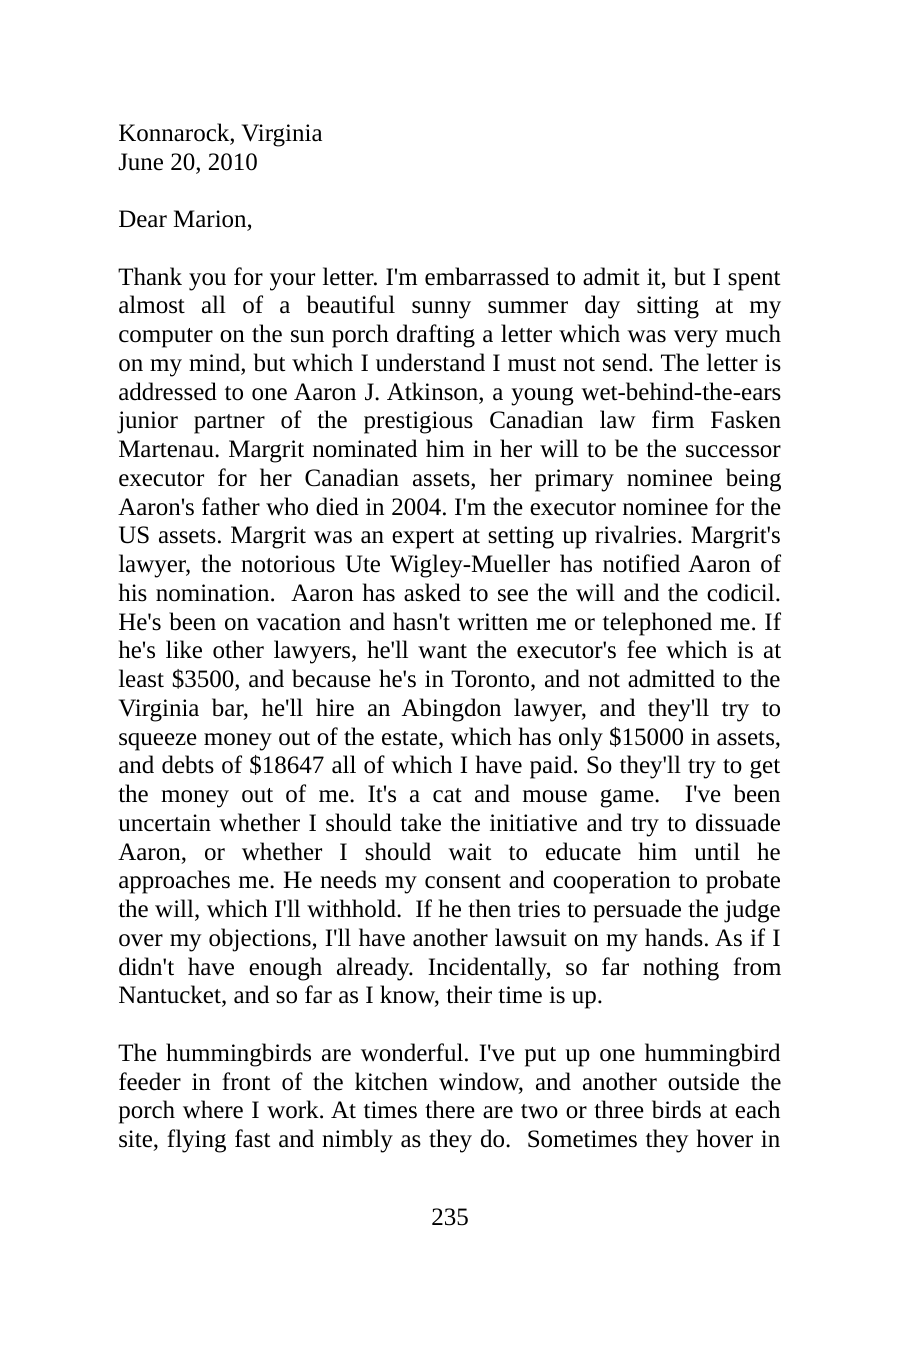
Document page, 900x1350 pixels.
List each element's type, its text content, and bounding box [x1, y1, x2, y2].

text Thank you for your letter. I'm embarrassed to admit it, but I spent almost all of a beautiful sunny summer day sitting at my computer on the sun porch drafting a letter which was very much on my mind, but which I understand I must not send. The letter is addressed to one Aaron J. Atkinson, a young wet-behind-the-ears junior partner of the prestigious Canadian law firm Fasken Martenau. Margrit nominated him in her will to be the successor executor for her Canadian assets, her primary nominee being Aaron's father who died in 2004. I'm the executor nominee for the US assets. Margrit was an expert at setting up rivalries. Margrit's lawyer, the notorious Ute Wigley-Mueller has notified Aaron of his nomination. Aaron has asked to see the will and the codicil. He's been on vacation and hasn't written me or telephoned me. If he's like other lawyers, he'll want the executor's fee which is at least $3500, and because he's in Toronto, and not admitted to the Virginia bar, he'll hire an Abingdon lawyer, and they'll try to squeeze money out of the estate, which has only $15000 in assets, and debts of $18647 all of which I have paid. So they'll try to get the money out of me. It's a cat and mouse game. I've been uncertain whether I should take the initiative and try to dissuade Aaron, or whether I should wait to educate him until he approaches me. He needs my consent and cooperation to probate the will, which I'll withhold. If he then tries to persuade the judge over my objections, I'll have another lawsuit on my hands. As if I didn't have enough already. Incidentally, so far nothing from Nantucket, and so far as I know, their time is up. [118, 262, 782, 1009]
text Dear Marion, [118, 204, 782, 233]
text June 20, 2010 [118, 147, 782, 176]
text The hummingbirds are wonderful. I've put up one hummingbird feeder in front of the kitchen window, and another outside the porch where I work. At times there are two or three birds at each site, flying fast and nimbly as they do. Sometimes they hover in [118, 1038, 782, 1153]
text Konnarock, Virginia [118, 118, 782, 147]
